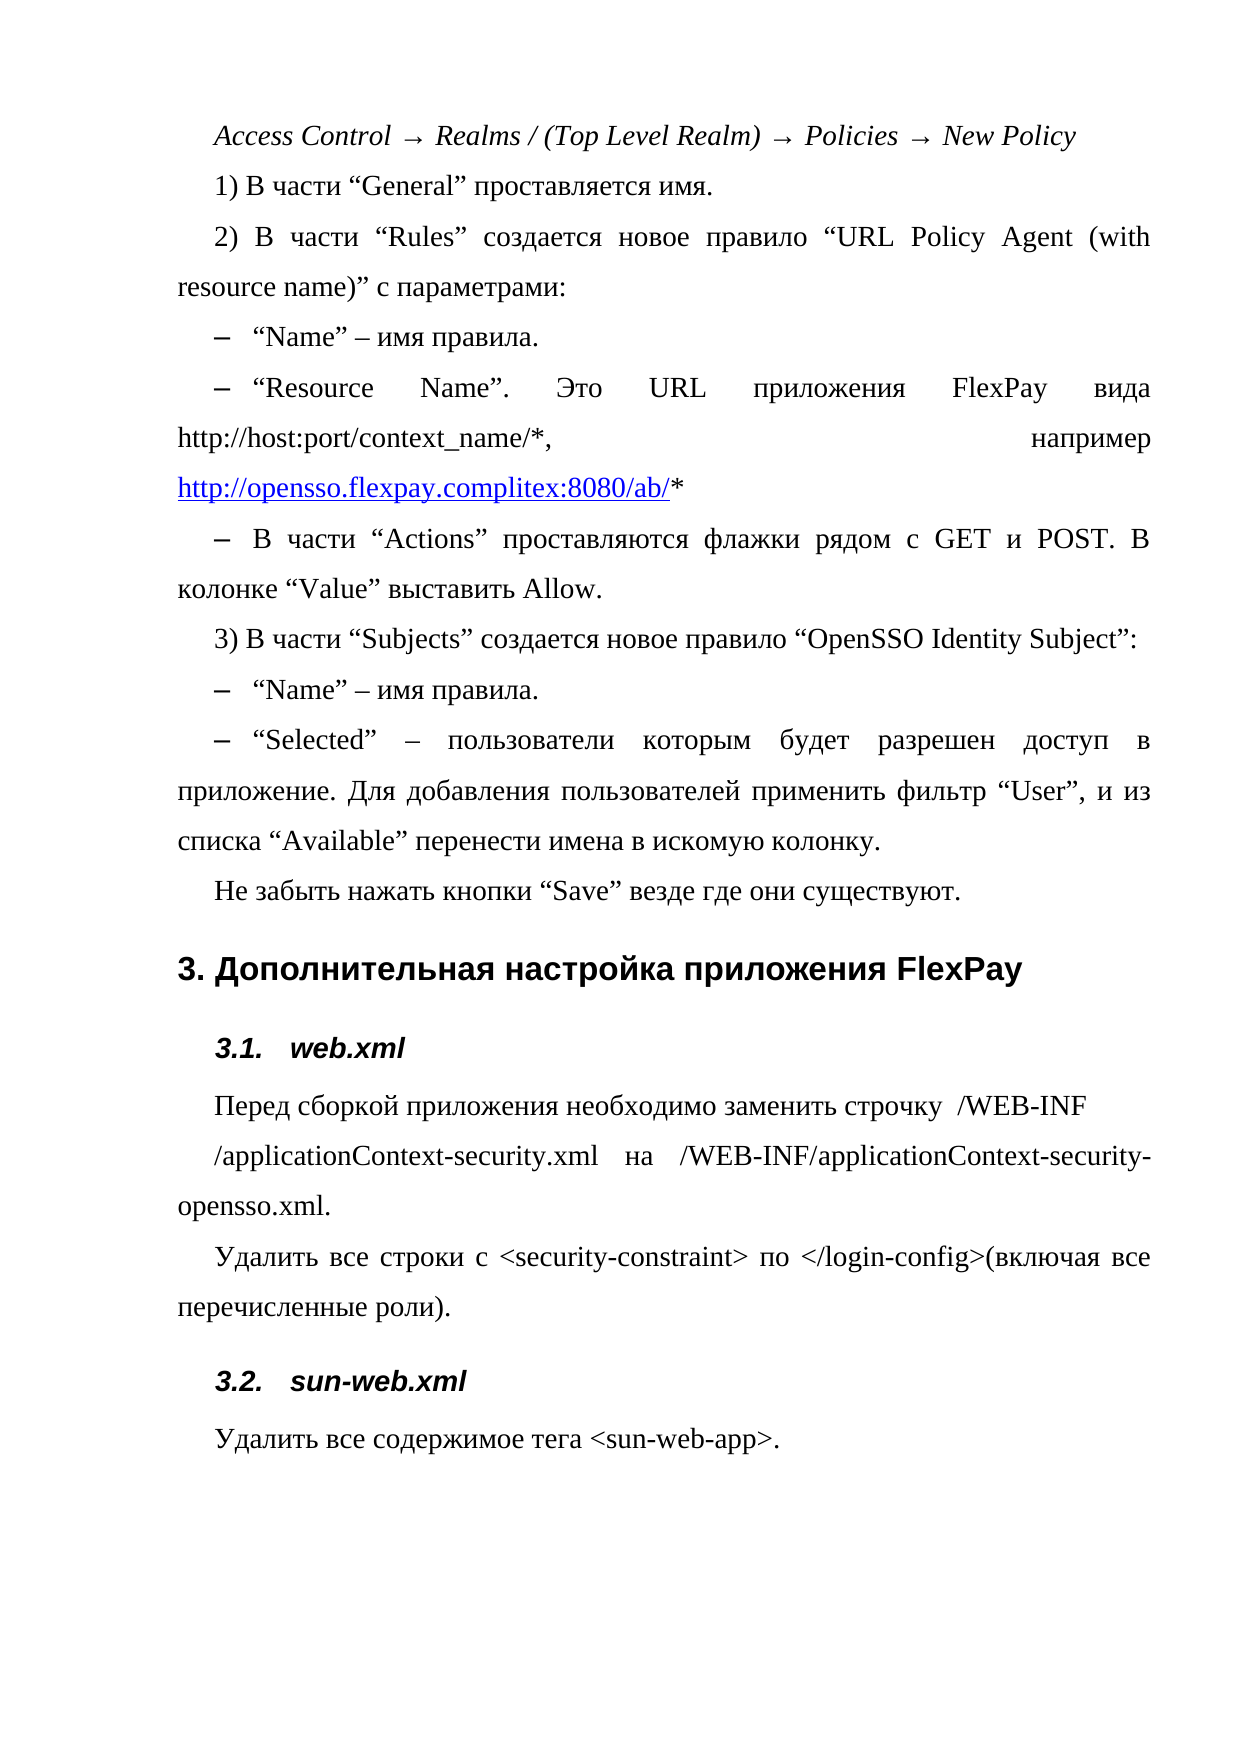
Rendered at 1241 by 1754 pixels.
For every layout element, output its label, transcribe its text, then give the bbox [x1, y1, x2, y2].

list “Name” – имя правила. [177, 672, 1152, 706]
text Удалить все строки с <security-constraint> по </login-config>(включая все перечисленные роли). [177, 1239, 1152, 1323]
text /applicationContext-security.xml на /WEB-INF/applicationContext-security-opensso.xml. [177, 1138, 1152, 1222]
subtitle web.xml [215, 1031, 1152, 1065]
text Не забыть нажать кнопки “Save” везде где они существуют. [177, 873, 1152, 907]
subtitle Дополнительная настройка приложения FlexPay [177, 949, 1152, 987]
list В части “Actions” проставляются флажки рядом с GET и POST. В колонке “Value” выставить Allow. [177, 521, 1152, 605]
list “Selected” – пользователи которым будет разрешен доступ в приложение. Для добавления пользователей применить фильтр “User”, и из списка “Available” перенести имена в искомую колонку. [177, 722, 1152, 857]
text 2) В части “Rules” создается новое правило “URL Policy Agent (with resource name)” с параметрами: [177, 219, 1152, 303]
subtitle sun-web.xml [215, 1364, 1152, 1398]
text Удалить все содержимое тега <sun-web-app>. [177, 1421, 1152, 1454]
text Access Control → Realms / (Top Level Realm) → Policies → New Policy [177, 118, 1152, 152]
text 3) В части “Subjects” создается новое правило “OpenSSO Identity Subject”: [177, 622, 1152, 655]
list “Resource Name”. Это URL приложения FlexPay вида http://host:port/context_name/*, например http://opensso.flexpay.complitex:8080/ab/* [177, 370, 1152, 504]
text Перед сборкой приложения необходимо заменить строчку /WEB-INF [177, 1088, 1152, 1121]
text 1) В части “General” проставляется имя. [177, 168, 1152, 202]
list “Name” – имя правила. [177, 319, 1152, 353]
